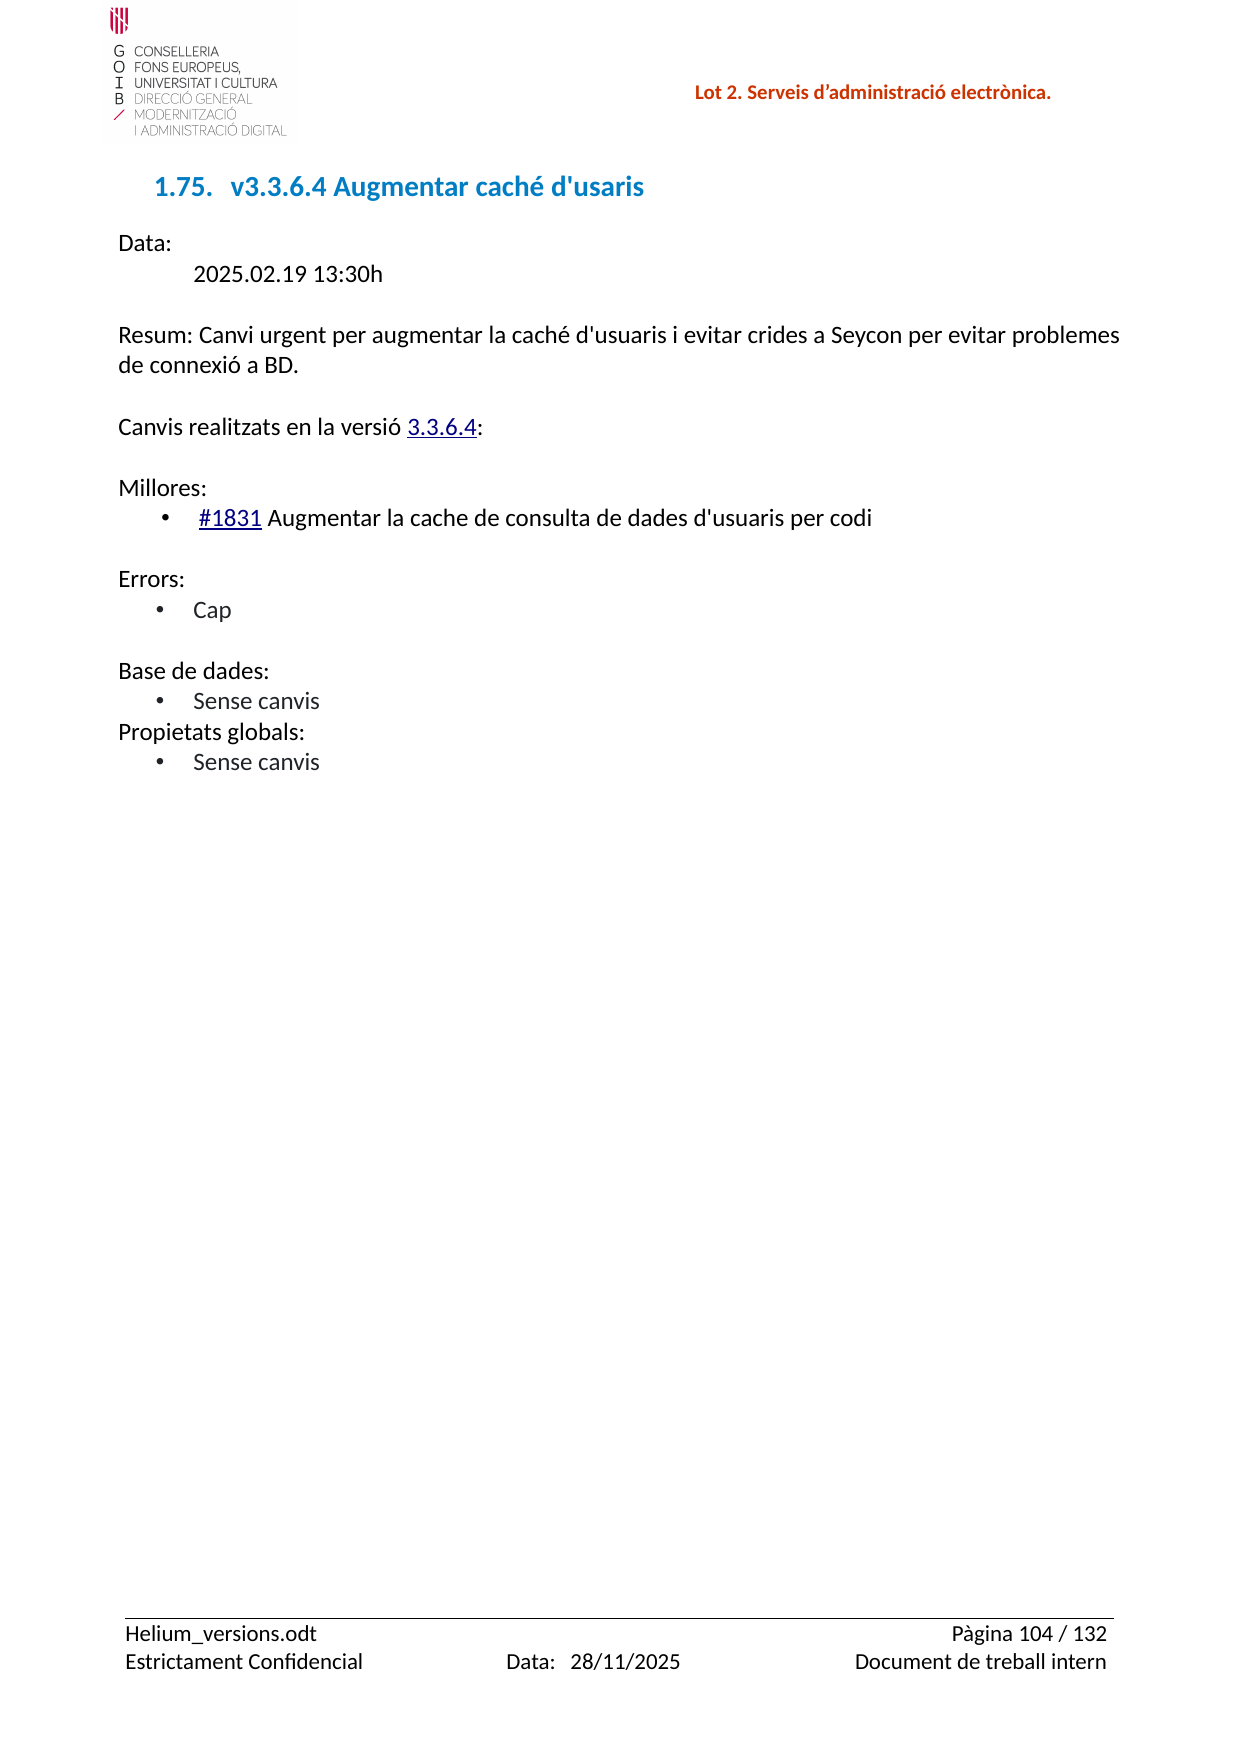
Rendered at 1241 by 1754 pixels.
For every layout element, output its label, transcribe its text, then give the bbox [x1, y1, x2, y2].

list #1831 Augmentar la cache de consulta de dades d'usuaris per codi [161, 502, 1122, 533]
picture [100, 0, 297, 144]
text 2025.02.19 13:30h [118, 258, 1122, 289]
text Base de dades: [118, 655, 1122, 685]
text Canvis realitzats en la versió 3.3.6.4: [118, 411, 1122, 441]
text Millores: [118, 472, 1122, 502]
text Errors: [118, 563, 1122, 594]
text Propietats globals: [118, 716, 1122, 746]
list Sense canvis [156, 685, 1122, 716]
list Cap [156, 594, 1122, 624]
text Resum: Canvi urgent per augmentar la caché d'usuaris i evitar crides a Seycon per evitar problemes de connexió a BD. [118, 319, 1122, 380]
subtitle v3.3.6.4 Augmentar caché d'usaris [153, 168, 1122, 204]
text Data: [118, 228, 1122, 258]
list Sense canvis [156, 746, 1122, 777]
